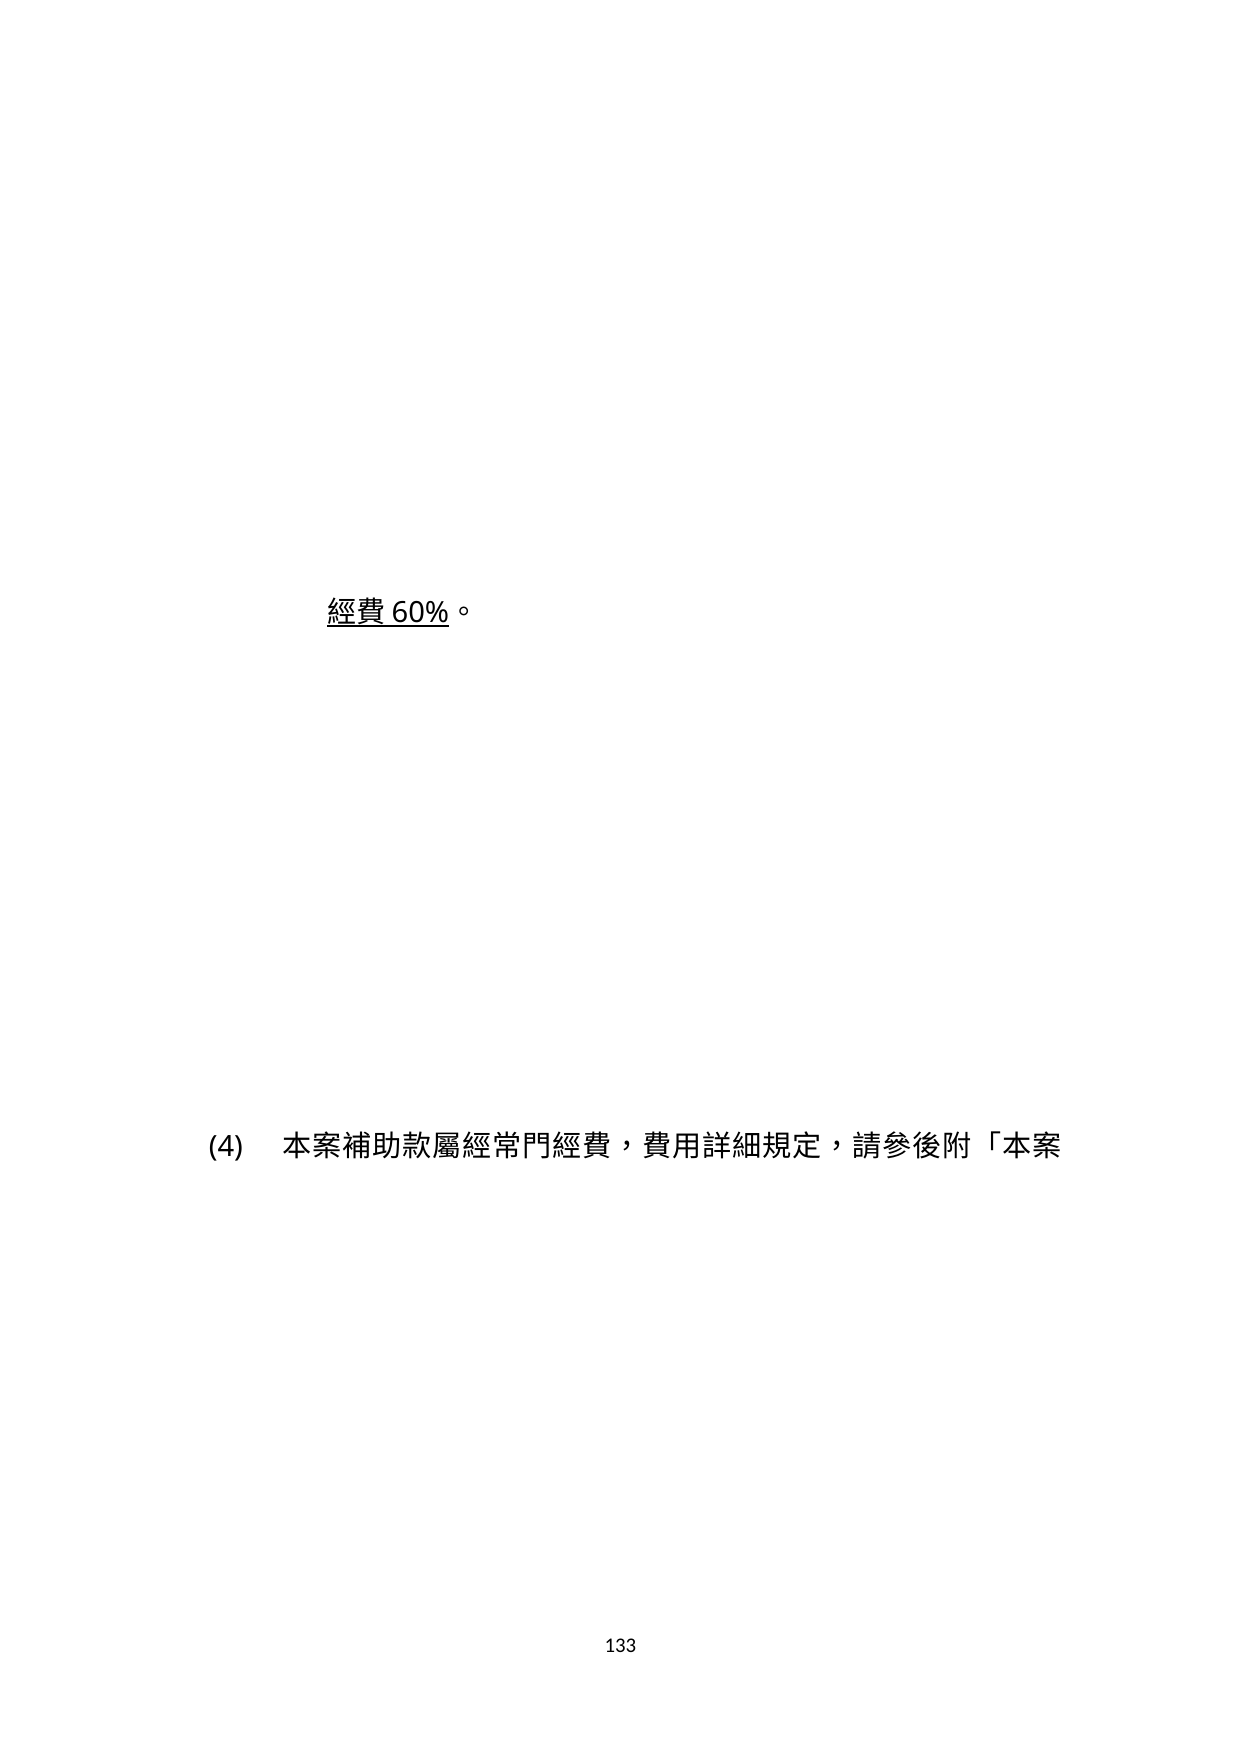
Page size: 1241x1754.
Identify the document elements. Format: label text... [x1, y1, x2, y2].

list 本案補助款屬經常門經費，費用詳細規定，請參後附「本案 [208, 877, 1063, 1412]
text 經費60%。 [327, 342, 1063, 877]
